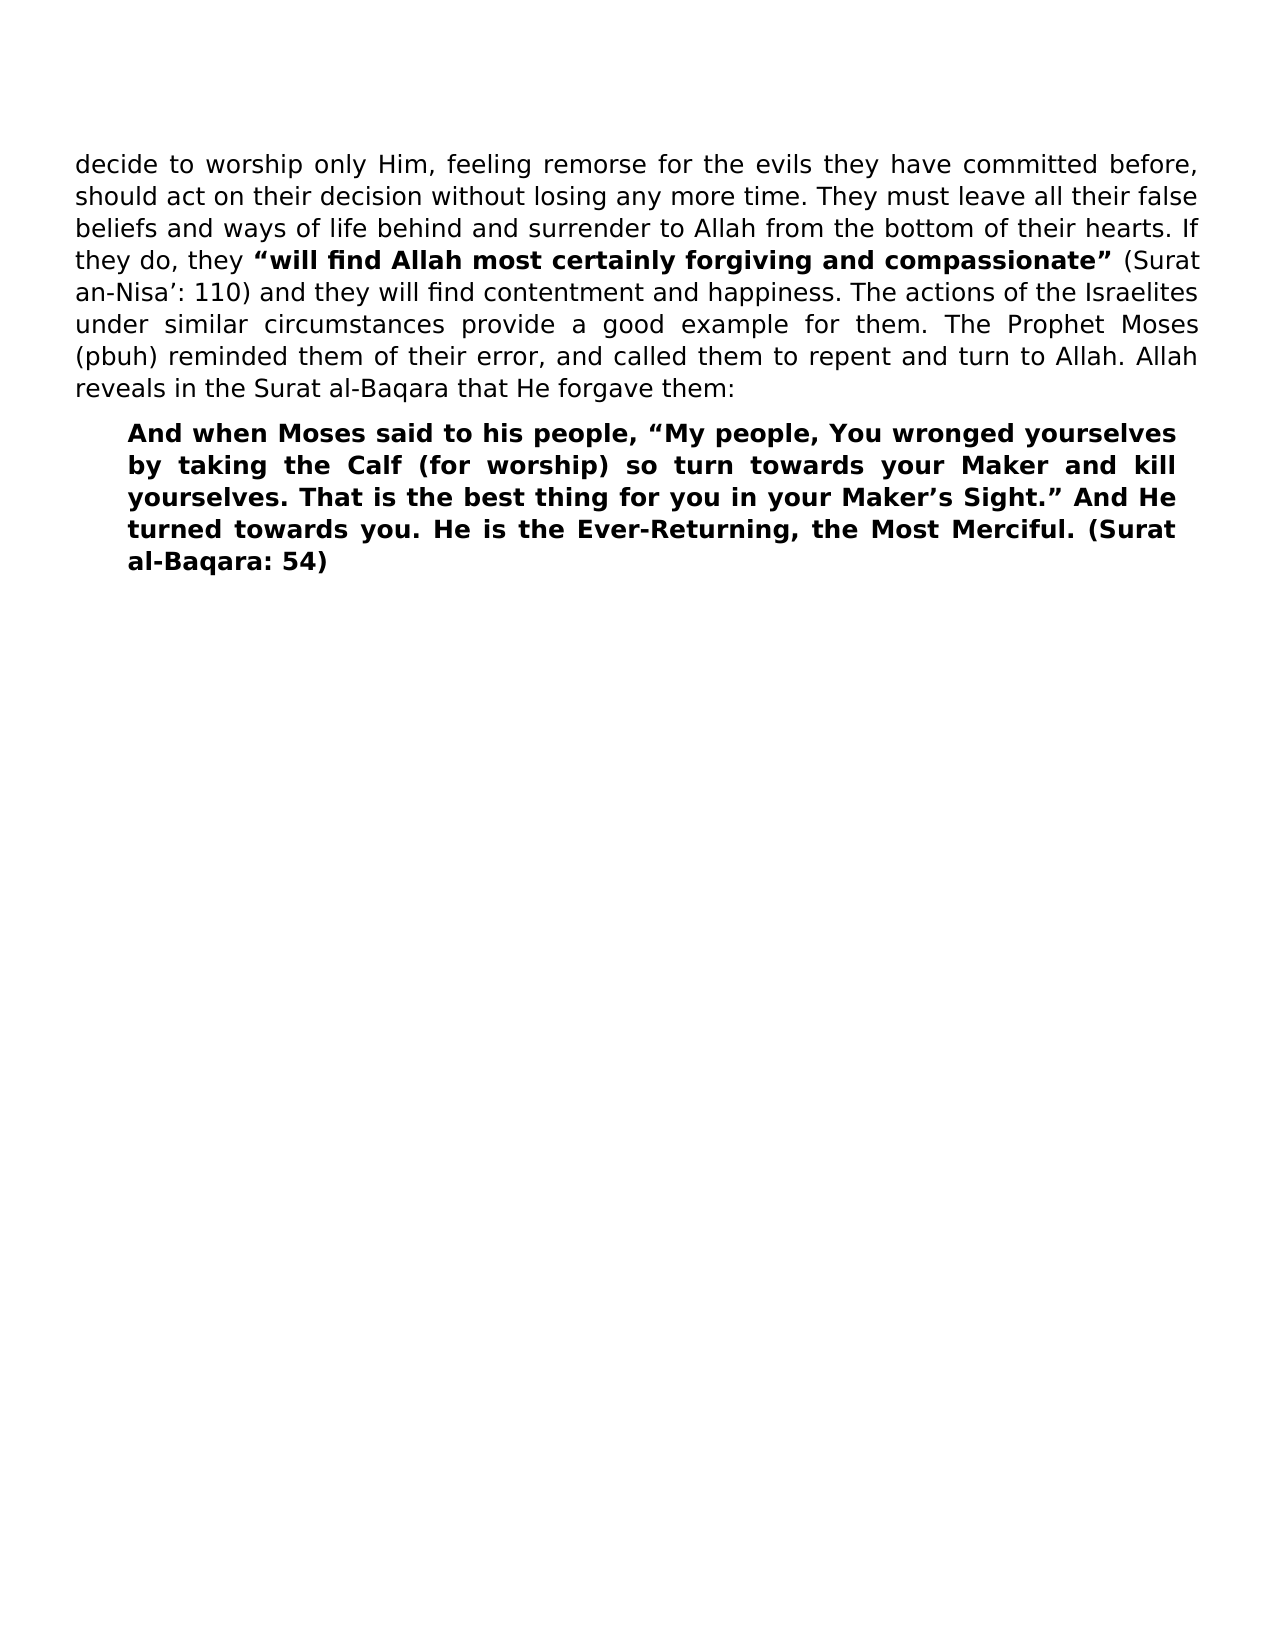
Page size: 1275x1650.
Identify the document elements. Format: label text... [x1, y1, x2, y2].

text And when Moses said to his people, “My people, You wronged yourselves by taking the Calf (for worship) so turn towards your Maker and kill yourselves. That is the best thing for you in your Maker’s Sight.” And He turned towards you. He is the Ever-Returning, the Most Merciful. (Surat al-Baqara: 54) [127, 419, 1177, 577]
text decide to worship only Him, feeling remorse for the evils they have committed before, should act on their decision without losing any more time. They must leave all their false beliefs and ways of life behind and surrender to Allah from the bottom of their hearts. If they do, they “will find Allah most certainly forgiving and compassionate” (Surat an-Nisa’: 110) and they will find contentment and happiness. The actions of the Israelites under similar circumstances provide a good example for them. The Prophet Moses (pbuh) reminded them of their error, and called them to repent and turn to Allah. Allah reveals in the Surat al-Baqara that He forgave them: [75, 150, 1200, 404]
